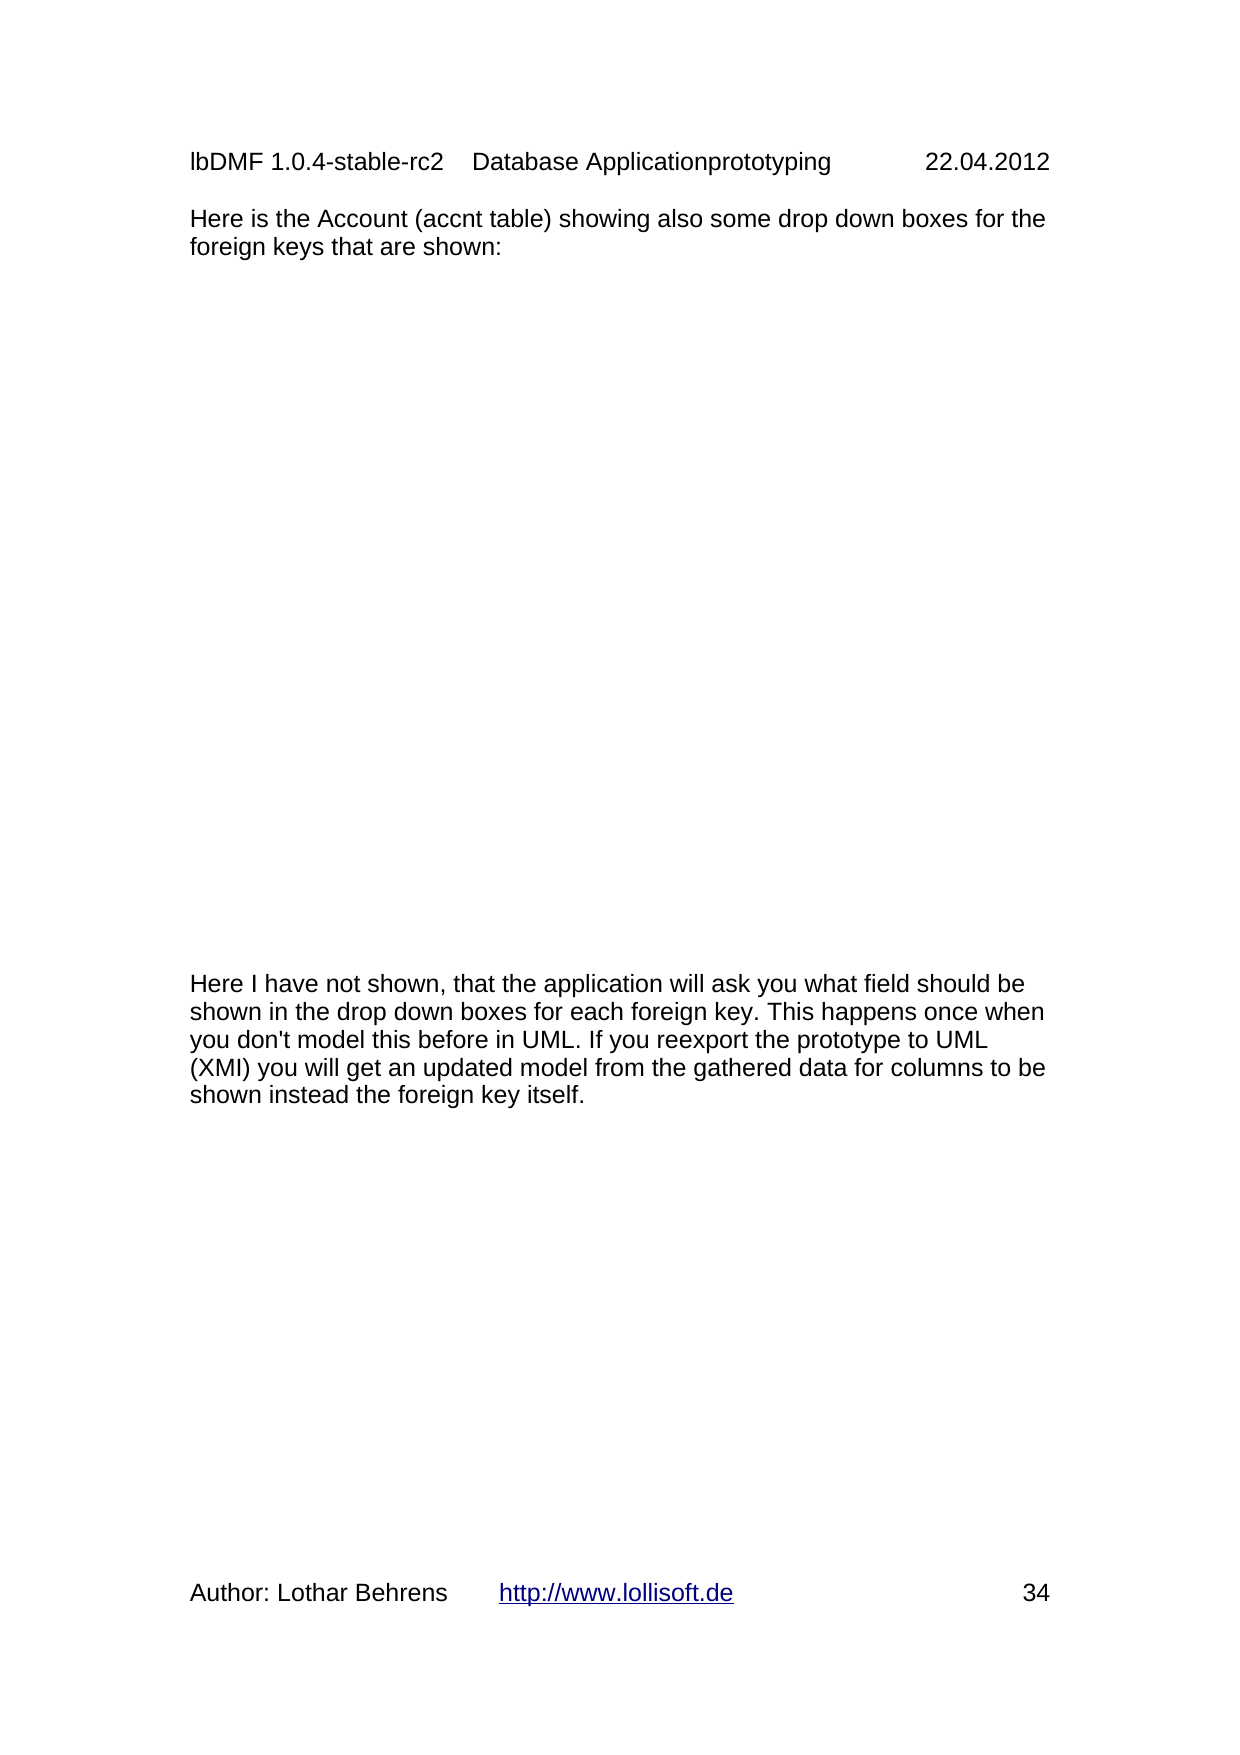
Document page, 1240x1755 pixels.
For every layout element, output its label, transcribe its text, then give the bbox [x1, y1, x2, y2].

text Here I have not shown, that the application will ask you what field should be shown in the drop down boxes for each foreign key. This happens once when you don't model this before in UML. If you reexport the prototype to UML (XMI) you will get an updated model from the gathered data for columns to be shown instead the foreign key itself. [189, 969, 1050, 1109]
text Here is the Account (accnt table) showing also some drop down boxes for the foreign keys that are shown: [189, 205, 1050, 261]
